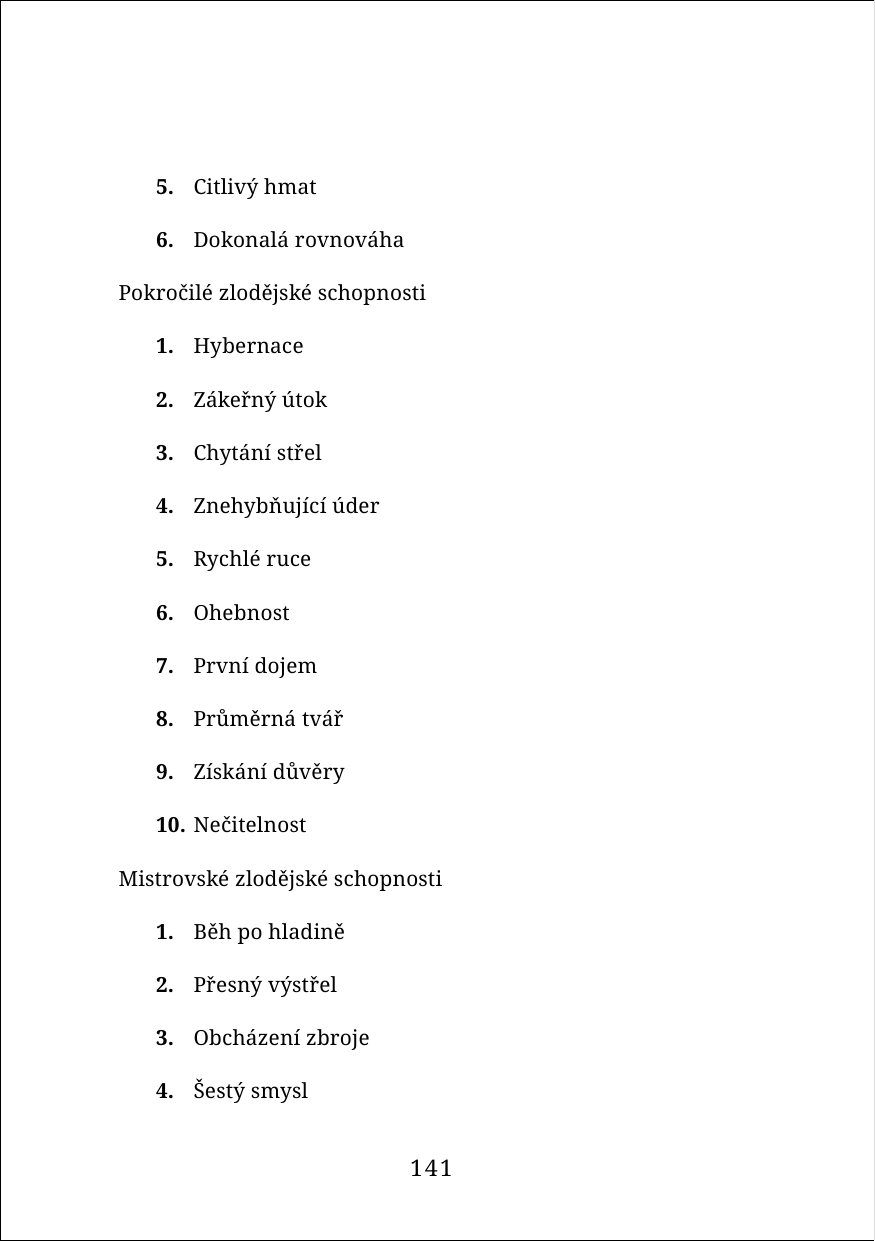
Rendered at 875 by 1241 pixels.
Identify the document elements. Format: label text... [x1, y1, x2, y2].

list Znehybňující úder [156, 491, 756, 519]
list Ohebnost [156, 598, 756, 626]
text Pokročilé zlodějské schopnosti [118, 278, 756, 307]
list Chytání střel [156, 438, 756, 466]
text Mistrovské zlodějské schopnosti [118, 864, 756, 892]
list Dokonalá rovnováha [156, 225, 756, 253]
list Obcházení zbroje [156, 1023, 756, 1052]
list Běh po hladině [156, 917, 756, 945]
list Citlivý hmat [156, 172, 756, 200]
list První dojem [156, 651, 756, 679]
list Zákeřný útok [156, 385, 756, 413]
list Hybernace [156, 331, 756, 360]
list Průměrná tvář [156, 704, 756, 732]
list Nečitelnost [156, 811, 756, 839]
list Získání důvěry [156, 757, 756, 786]
list Šestý smysl [156, 1077, 756, 1105]
list Přesný výstřel [156, 970, 756, 999]
list Rychlé ruce [156, 544, 756, 573]
